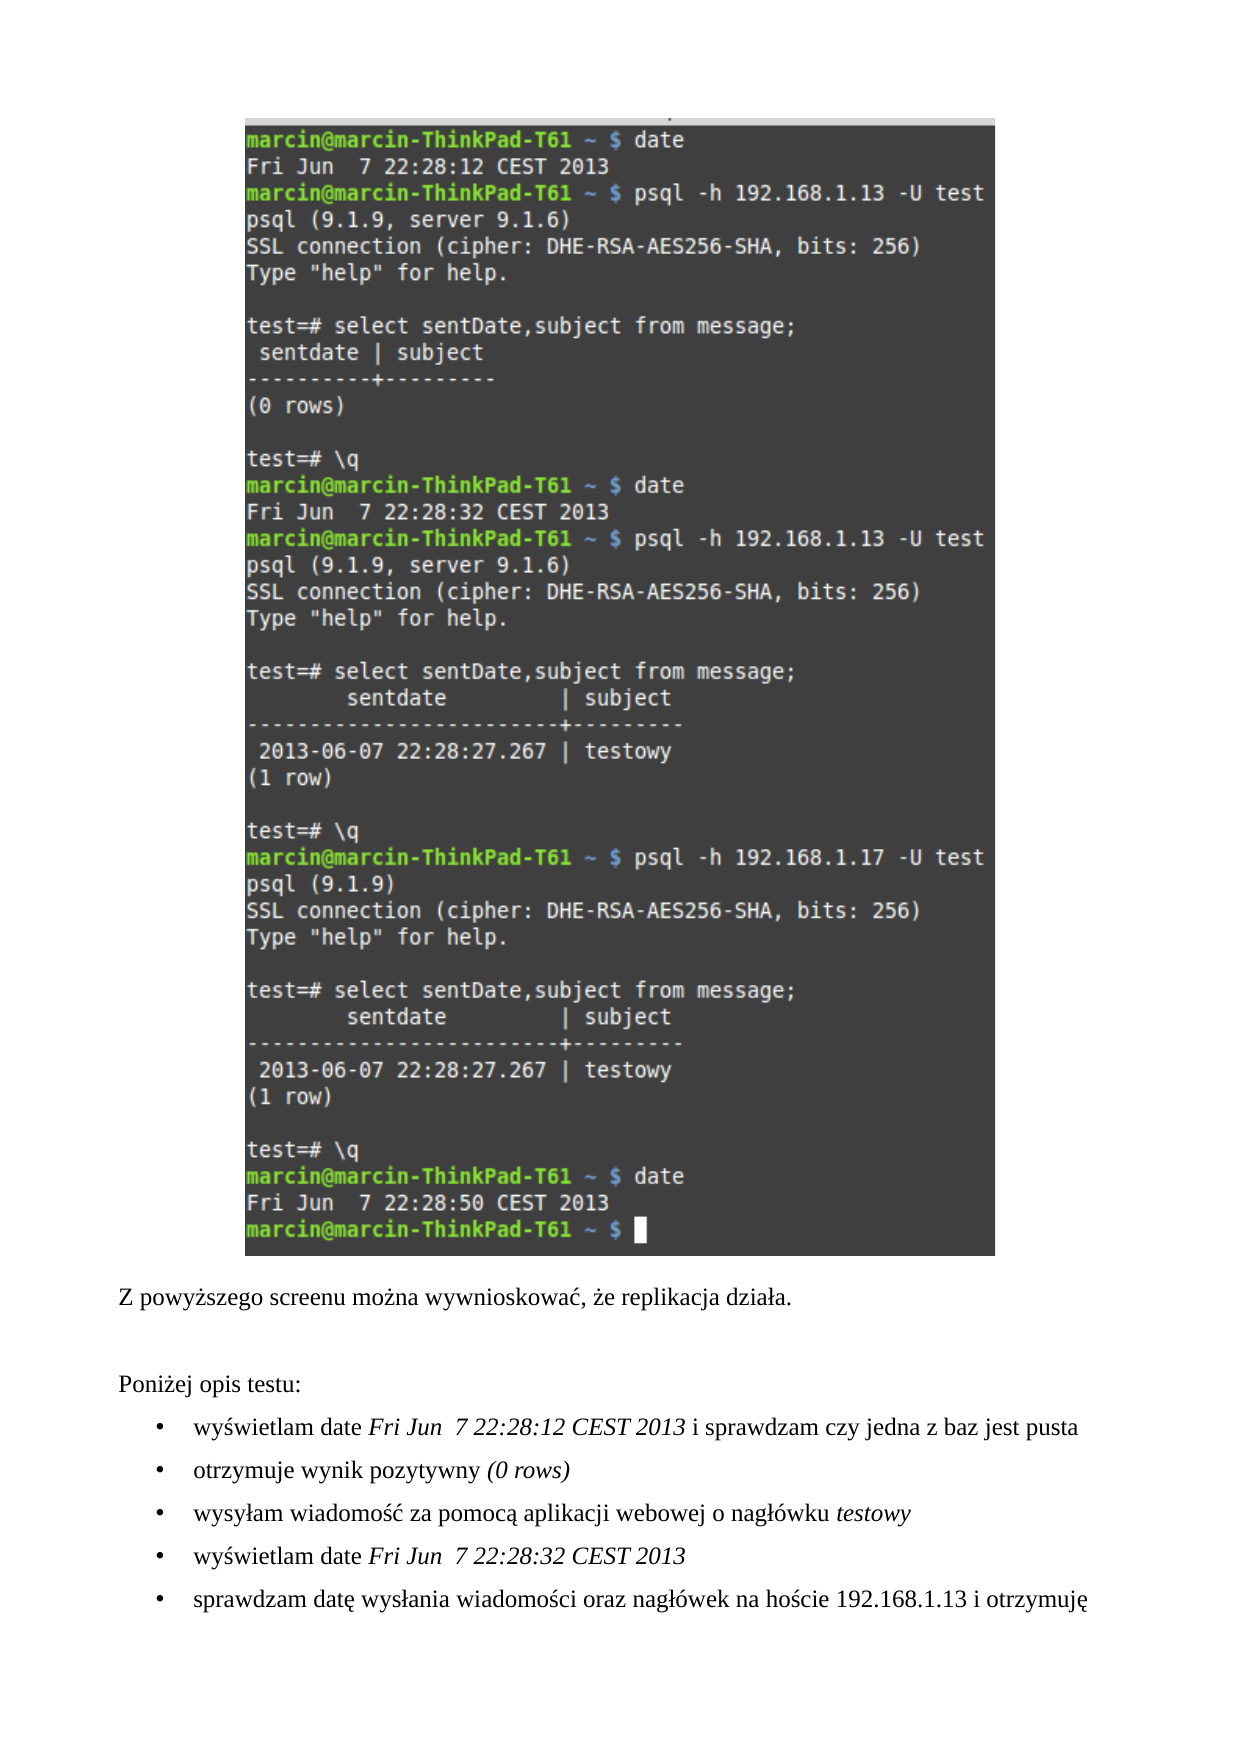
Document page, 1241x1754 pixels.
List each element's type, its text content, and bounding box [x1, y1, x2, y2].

picture [245, 118, 995, 1256]
list otrzymuje wynik pozytywny (0 rows) [156, 1455, 1122, 1484]
text Poniżej opis testu: [118, 1369, 1122, 1397]
list wysyłam wiadomość za pomocą aplikacji webowej o nagłówku testowy [156, 1498, 1122, 1527]
text Z powyższego screenu można wywnioskować, że replikacja działa. [118, 1282, 1122, 1311]
list wyświetlam date Fri Jun 7 22:28:12 CEST 2013 i sprawdzam czy jedna z baz jest pusta [156, 1412, 1122, 1441]
list wyświetlam date Fri Jun 7 22:28:32 CEST 2013 [156, 1541, 1122, 1570]
list sprawdzam datę wysłania wiadomości oraz nagłówek na hoście 192.168.1.13 i otrzymuję [156, 1584, 1122, 1613]
